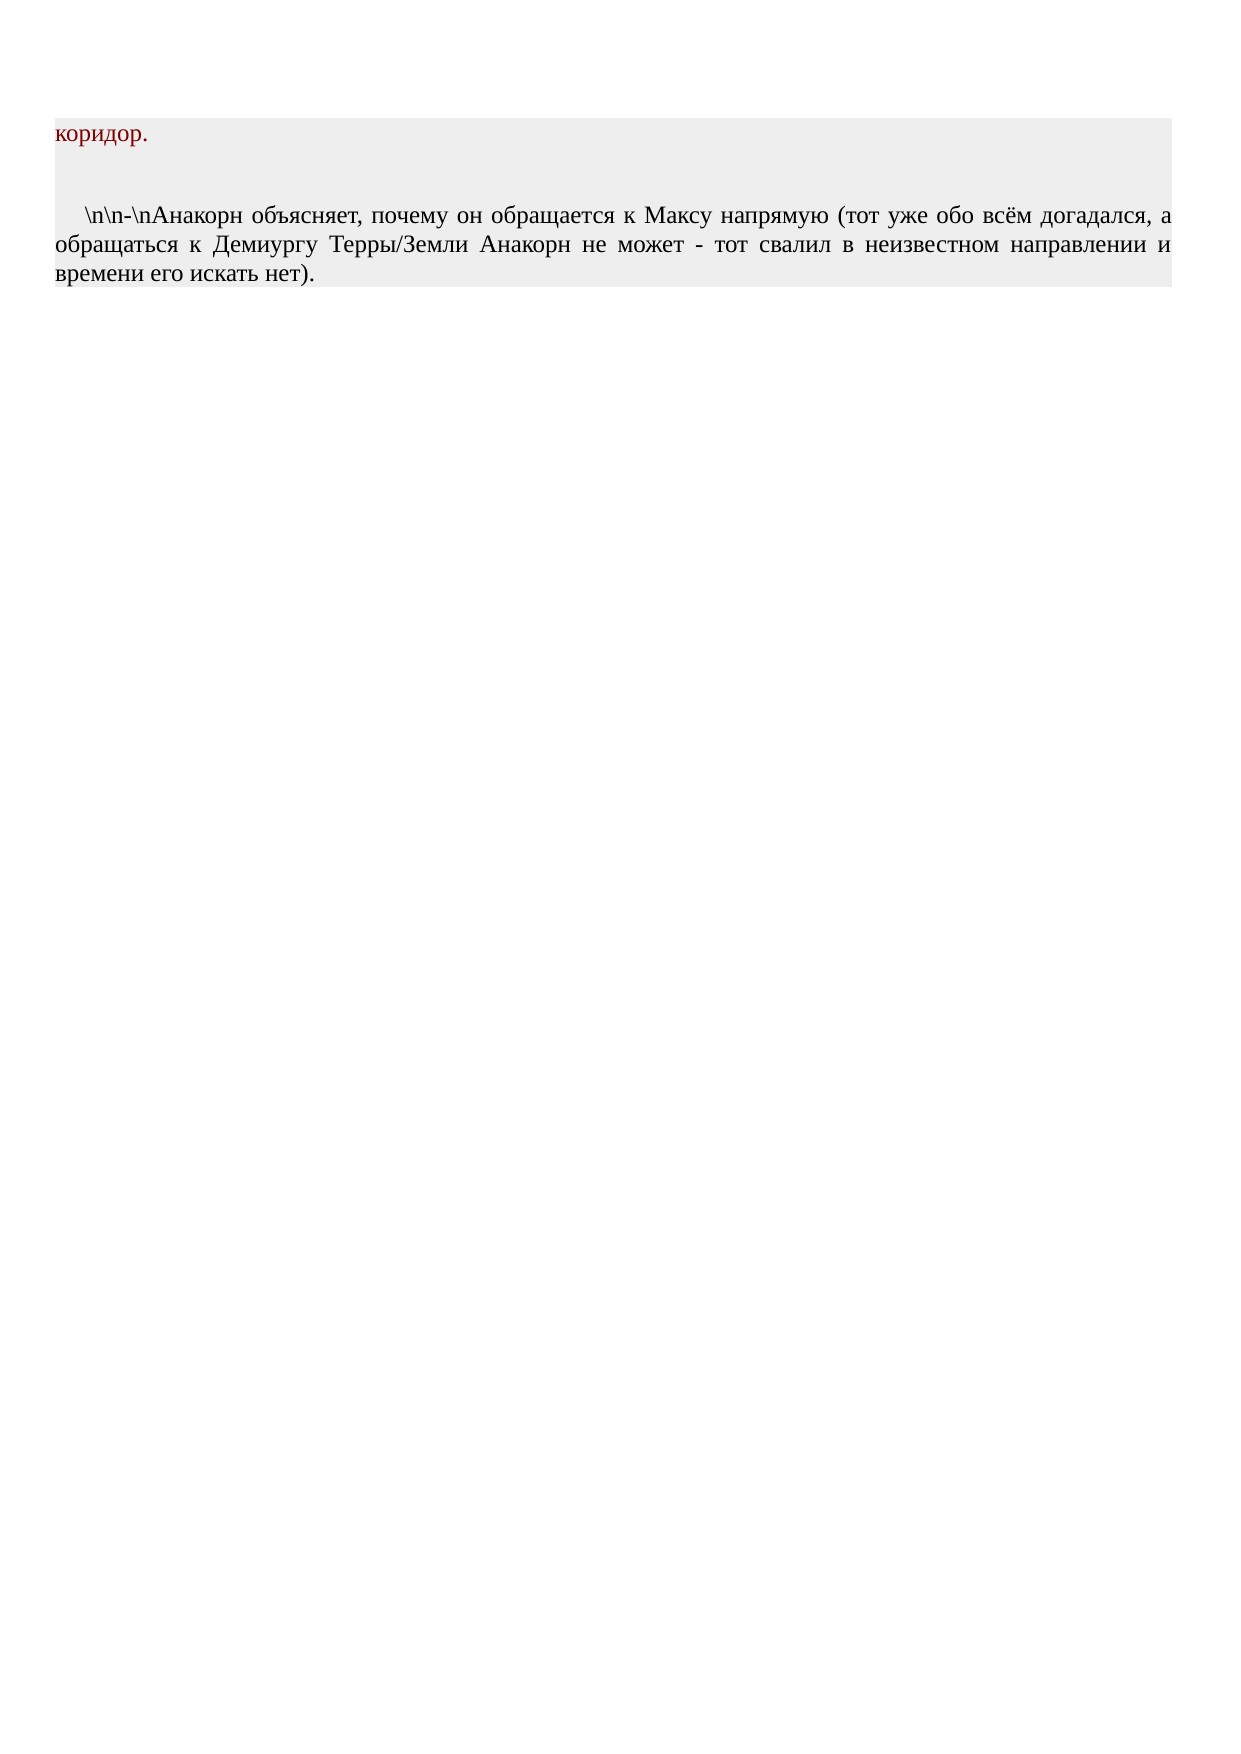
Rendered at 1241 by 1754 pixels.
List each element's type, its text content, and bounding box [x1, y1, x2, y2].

text коридор. [55, 118, 1172, 147]
text \n\n-\nАнакорн объясняет, почему он обращается к Максу напрямую (тот уже обо всём догадался, а обращаться к Демиургу Терры/Земли Анакорн не может - тот свалил в неизвестном направлении и времени его искать нет). [55, 201, 1172, 287]
